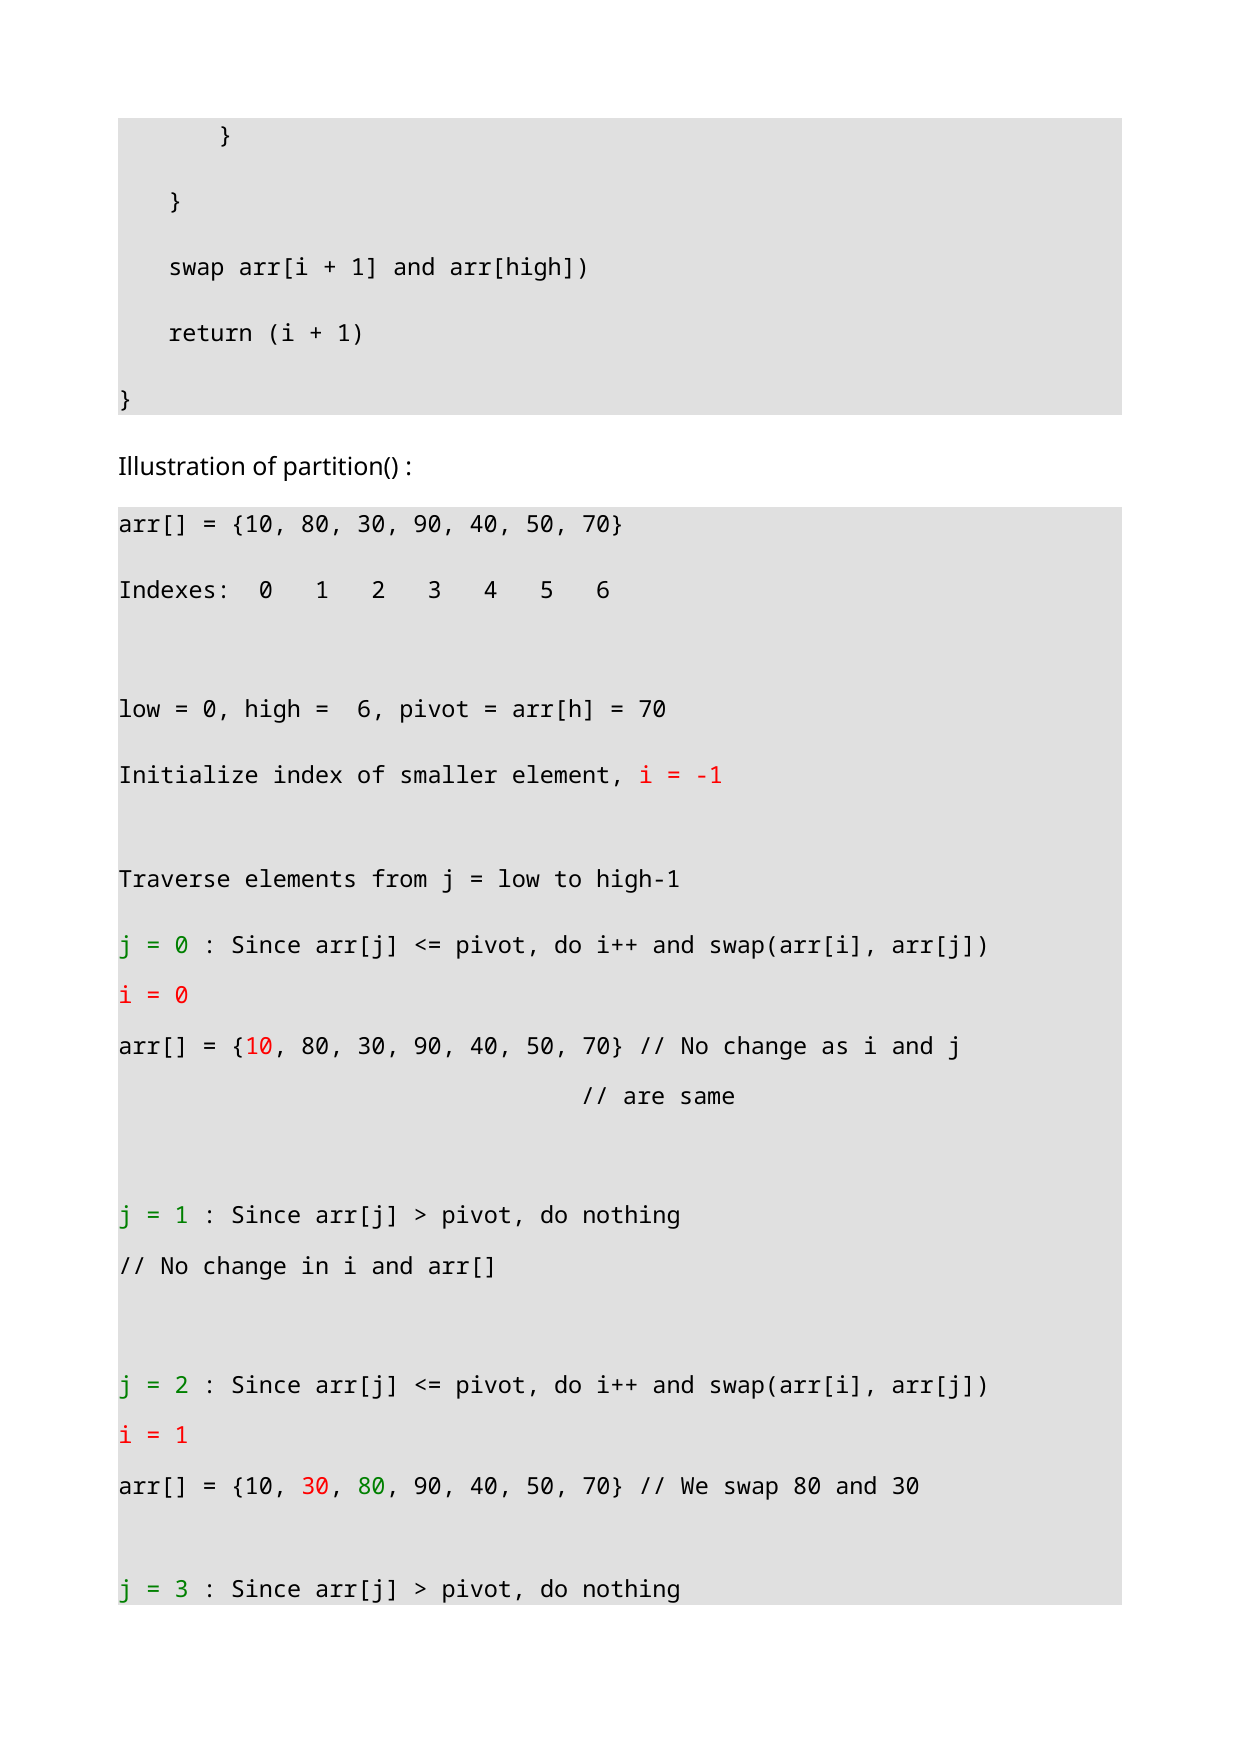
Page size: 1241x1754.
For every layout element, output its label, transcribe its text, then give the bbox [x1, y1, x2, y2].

text low = 0, high = 6, pivot = arr[h] = 70 [118, 692, 1122, 724]
text Initialize index of smaller element, i = -1 [118, 758, 1122, 790]
text i = 0 [118, 978, 1122, 1011]
text } [118, 184, 1122, 216]
text Traverse elements from j = low to high-1 [118, 862, 1122, 894]
text j = 2 : Since arr[j] <= pivot, do i++ and swap(arr[i], arr[j]) [118, 1368, 1122, 1400]
text j = 3 : Since arr[j] > pivot, do nothing [118, 1573, 1122, 1605]
text j = 1 : Since arr[j] > pivot, do nothing [118, 1199, 1122, 1231]
text arr[] = {10, 80, 30, 90, 40, 50, 70} [118, 507, 1122, 539]
text j = 0 : Since arr[j] <= pivot, do i++ and swap(arr[i], arr[j]) [118, 928, 1122, 960]
text arr[] = {10, 80, 30, 90, 40, 50, 70} // No change as i and j [118, 1029, 1122, 1061]
text i = 1 [118, 1419, 1122, 1451]
text // No change in i and arr[] [118, 1249, 1122, 1281]
text Illustration of partition() : [118, 449, 1122, 483]
text } [118, 118, 1122, 150]
text return (i + 1) [118, 317, 1122, 348]
text arr[] = {10, 30, 80, 90, 40, 50, 70} // We swap 80 and 30 [118, 1469, 1122, 1501]
text // are same [118, 1079, 1122, 1112]
text swap arr[i + 1] and arr[high]) [118, 250, 1122, 282]
text } [118, 383, 1122, 415]
text Indexes: 0 1 2 3 4 5 6 [118, 573, 1122, 605]
